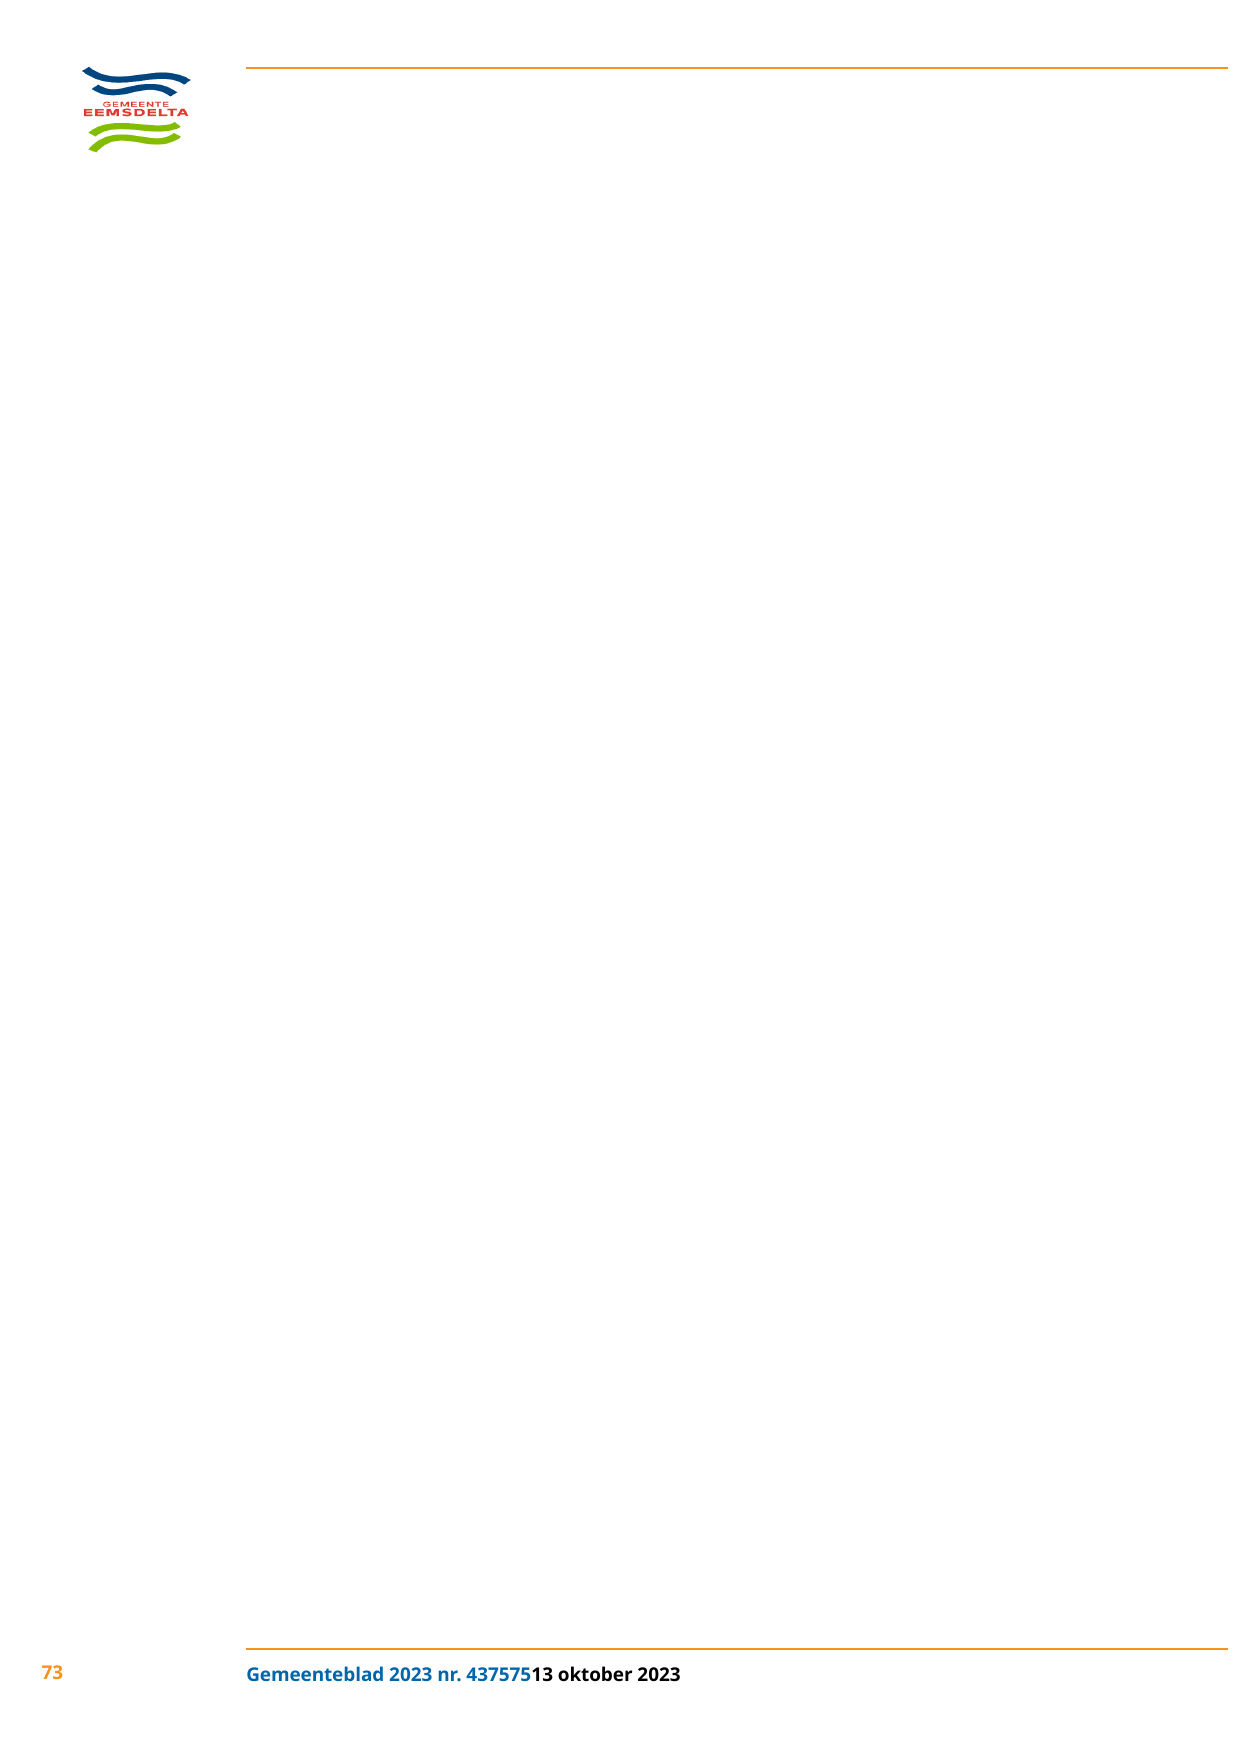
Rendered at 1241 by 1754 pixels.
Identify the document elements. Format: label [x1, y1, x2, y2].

picture [41, 47, 231, 172]
